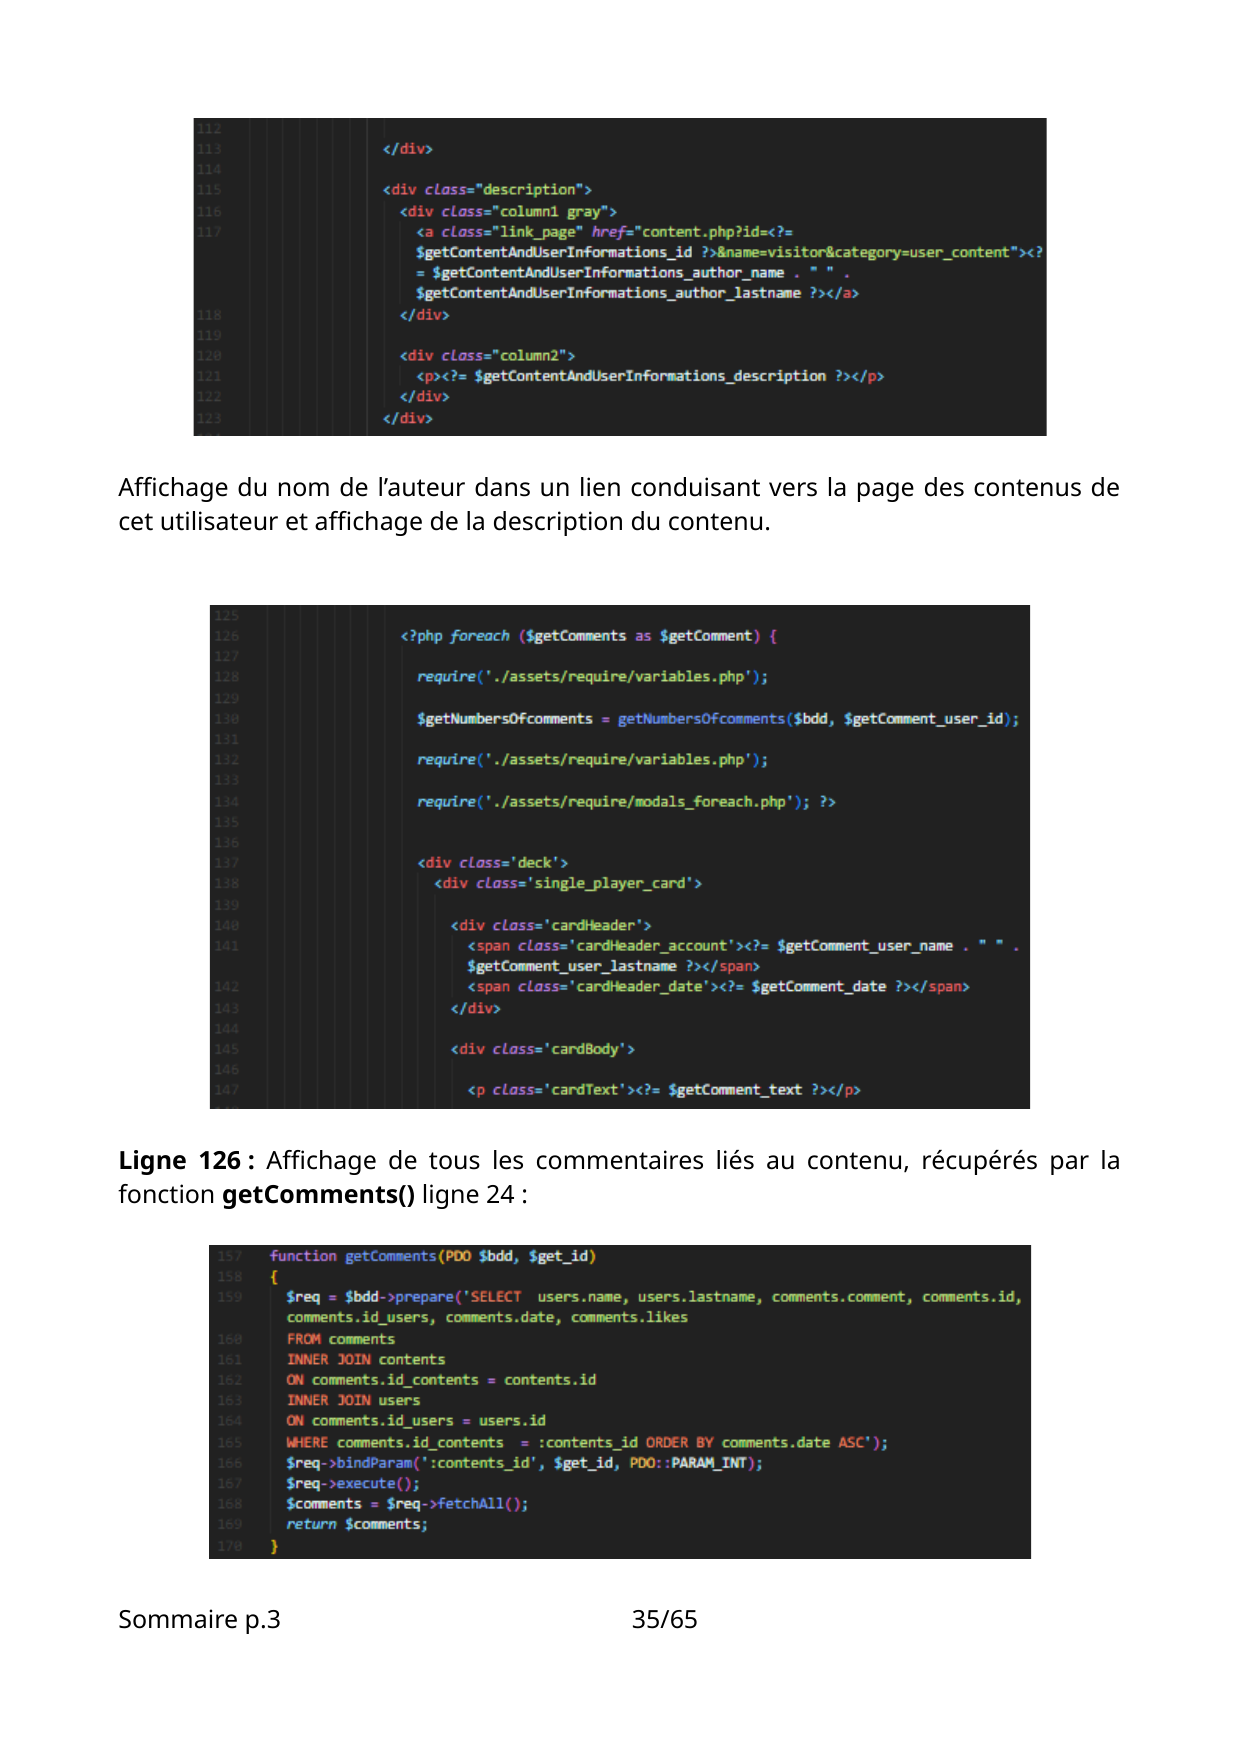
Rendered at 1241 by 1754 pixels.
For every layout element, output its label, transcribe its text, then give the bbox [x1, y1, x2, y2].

picture [193, 118, 1047, 436]
picture [209, 1245, 1032, 1559]
text Ligne 126 : Affichage de tous les commentaires liés au contenu, récupérés par la fonction getComments() ligne 24 : [118, 1143, 1122, 1211]
picture [209, 605, 1031, 1109]
text Affichage du nom de l’auteur dans un lien conduisant vers la page des contenus de cet utilisateur et affichage de la description du contenu. [118, 469, 1122, 537]
